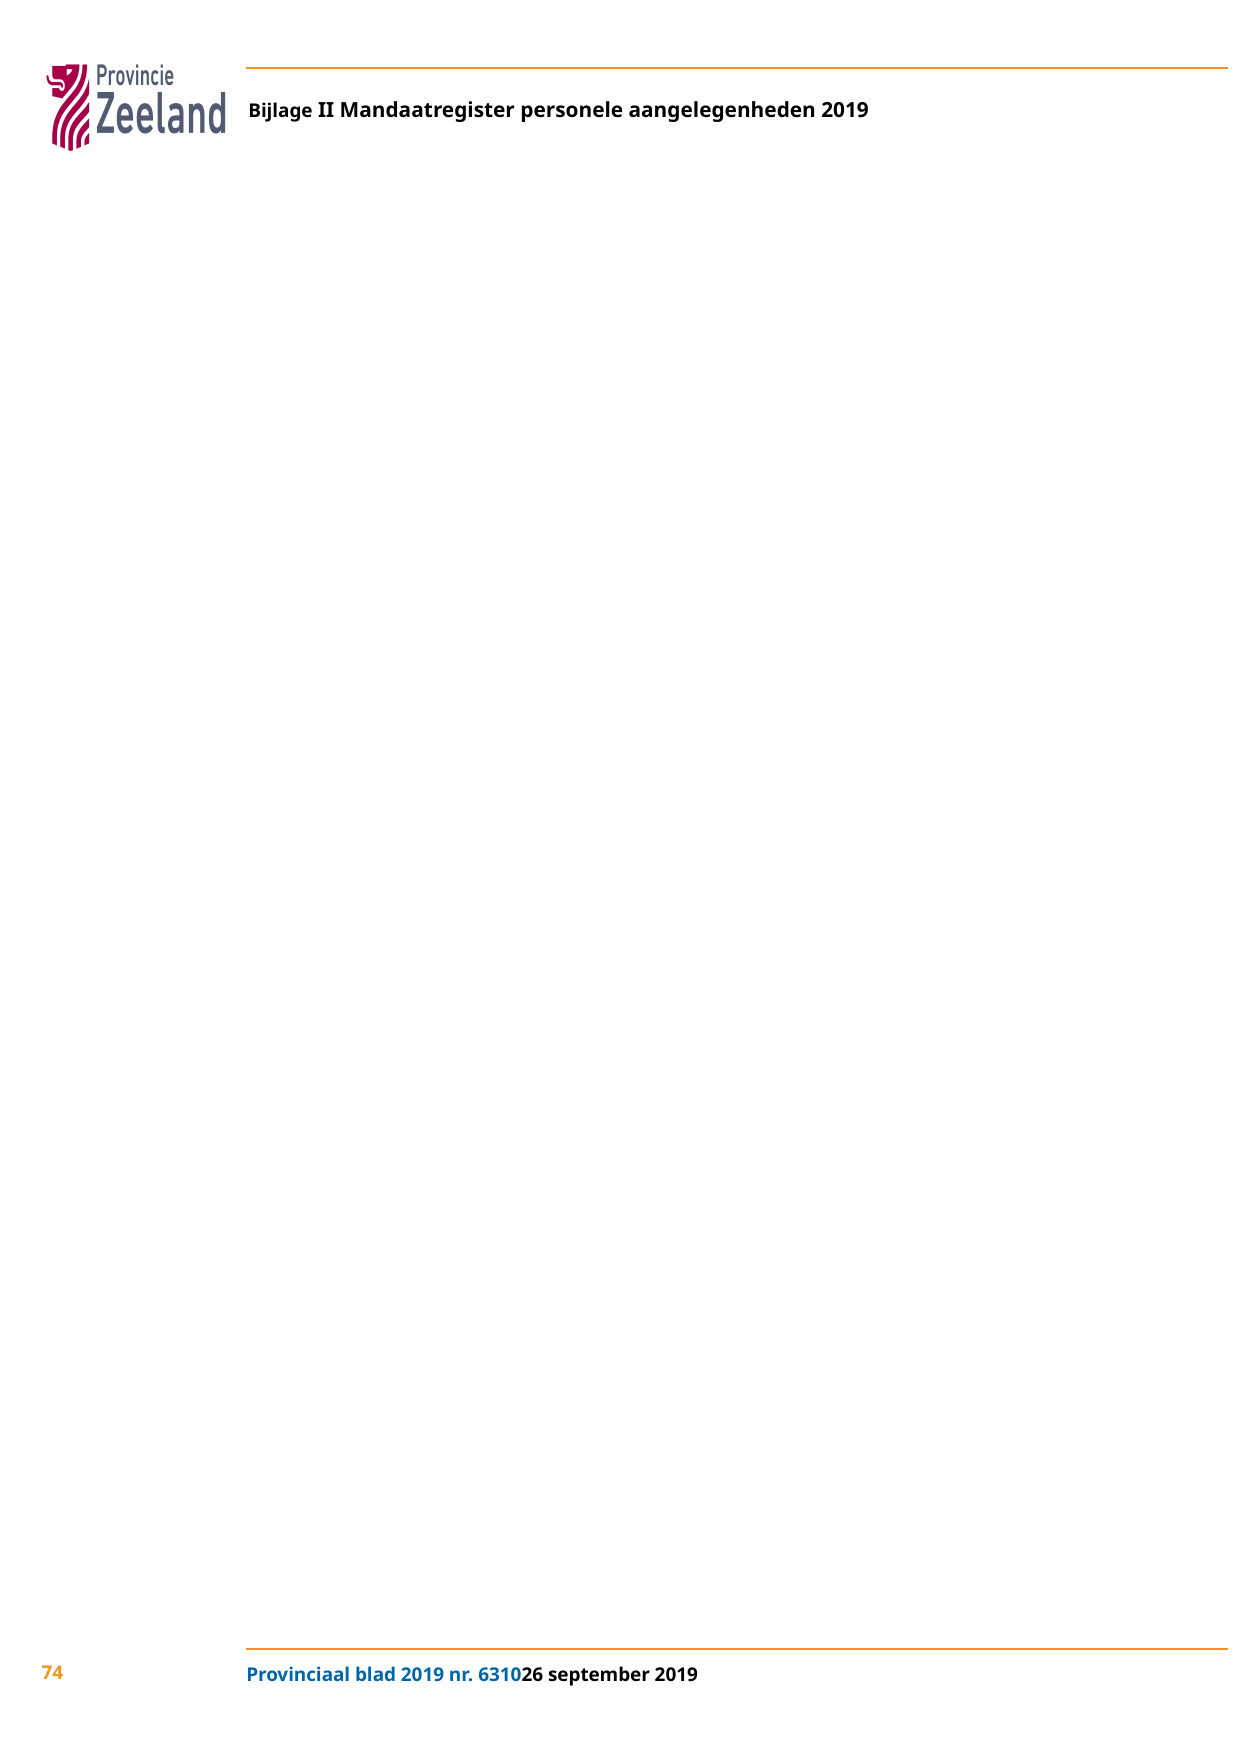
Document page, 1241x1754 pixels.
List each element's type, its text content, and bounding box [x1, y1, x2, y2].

picture [41, 47, 231, 172]
text Bijlage II Mandaatregister personele aangelegenheden 2019 [248, 95, 1152, 123]
